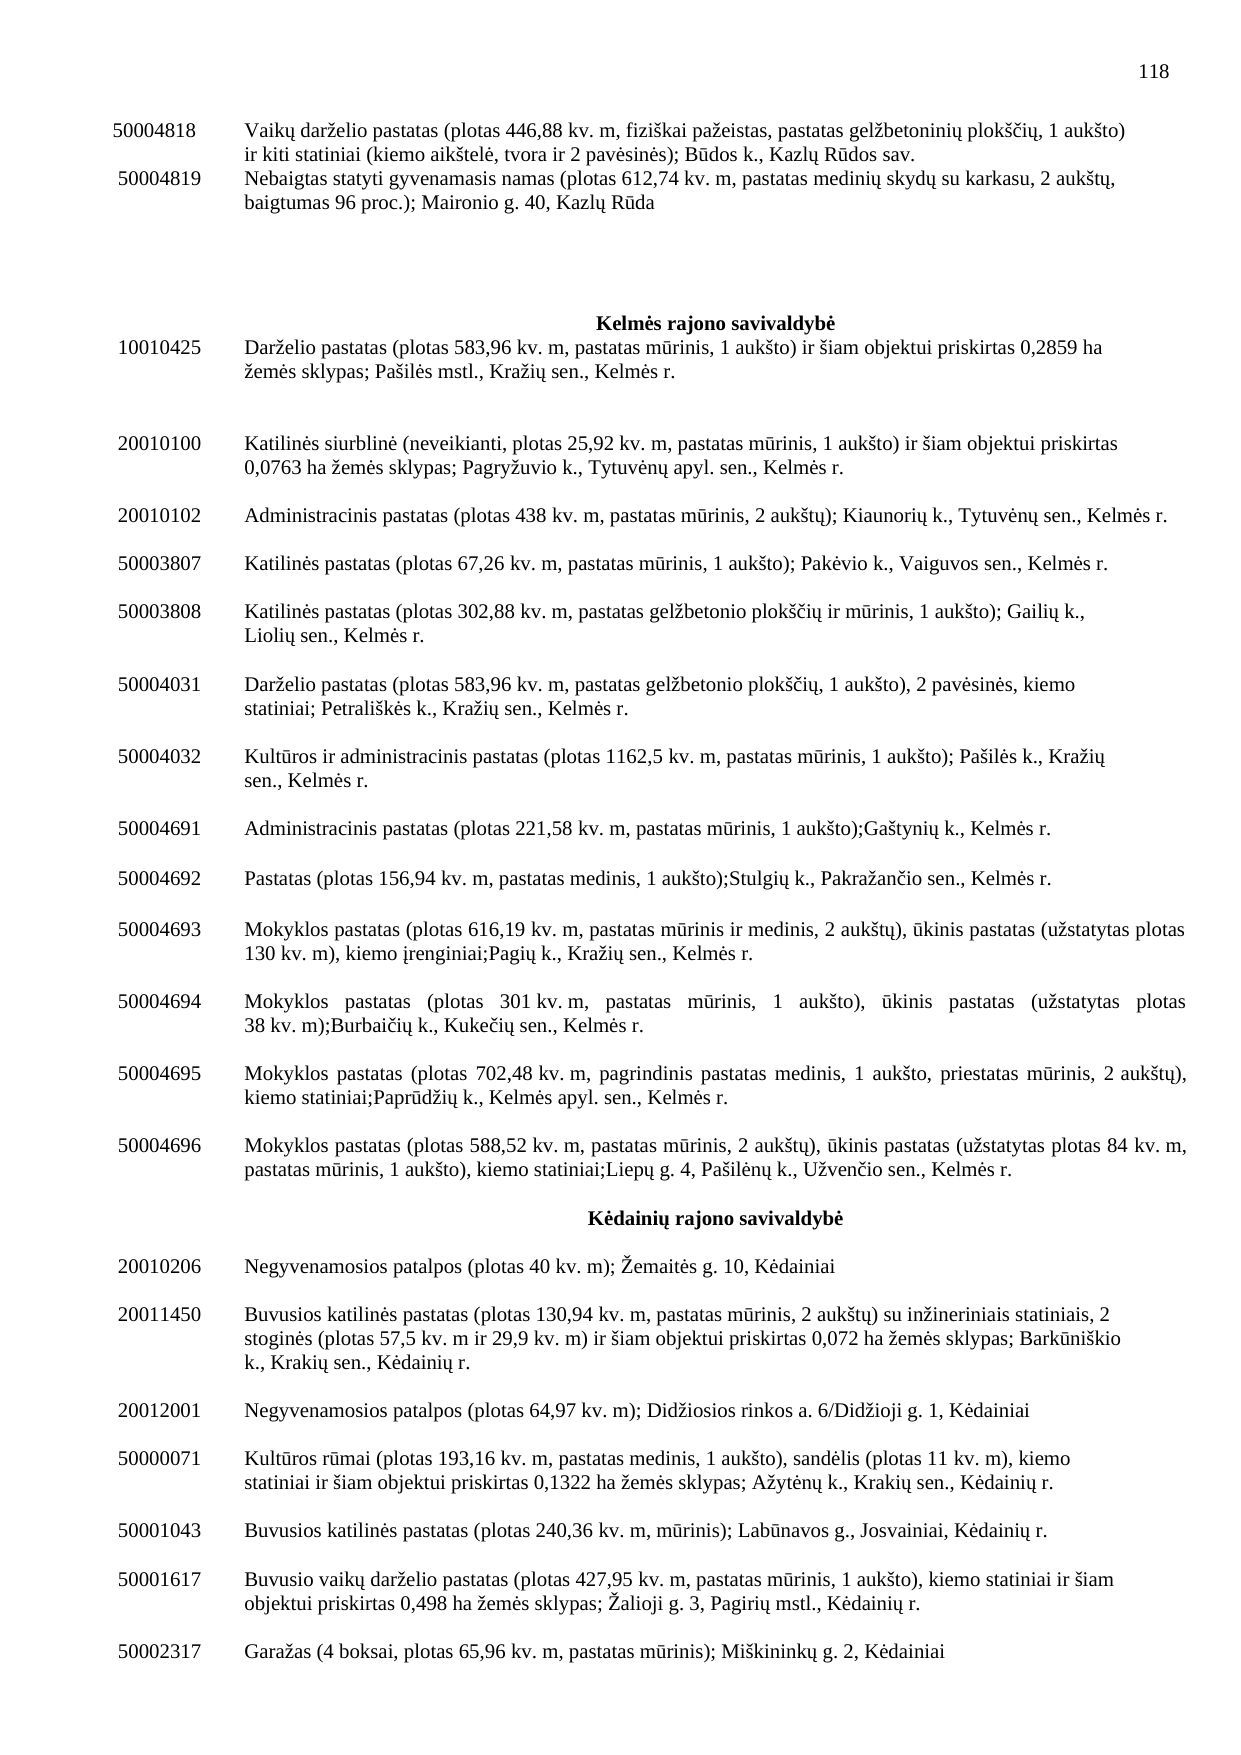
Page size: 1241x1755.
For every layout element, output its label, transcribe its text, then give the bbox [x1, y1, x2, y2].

table_cell [1198, 431, 1207, 479]
table_cell [1148, 1446, 1163, 1494]
table_cell [1198, 1254, 1207, 1278]
table_cell [101, 1374, 1198, 1398]
table_cell [1193, 431, 1198, 479]
table_cell [1198, 311, 1207, 335]
table_cell Katilinės pastatas (plotas 67,26 kv. m, pastatas mūrinis, 1 aukšto); Pakėvio k., Vaiguvos sen., Kelmės r. [233, 551, 1148, 575]
table_cell [1198, 479, 1207, 503]
table_cell [1207, 383, 1240, 407]
table_cell [101, 1494, 1198, 1518]
table_cell [1178, 1446, 1192, 1494]
table_cell Mokyklos pastatas (plotas 588,52 kv. m, pastatas mūrinis, 2 aukštų), ūkinis pastatas (užstatytas plotas 84 kv. m, pastatas mūrinis, 1 aukšto), kiemo statiniai;Liepų g. 4, Pašilėnų k., Užvenčio sen., Kelmės r. [233, 1133, 1198, 1181]
table_cell [1198, 1061, 1207, 1109]
table_cell [1163, 1302, 1178, 1374]
table_cell [1198, 648, 1207, 672]
table_cell [1163, 118, 1178, 262]
table_cell [1198, 599, 1207, 647]
table_cell [1207, 1566, 1240, 1614]
table_cell [1207, 503, 1240, 527]
table_cell [101, 1206, 233, 1229]
table_cell [1207, 1302, 1240, 1374]
table_cell [1178, 551, 1192, 575]
table_cell [1207, 1494, 1240, 1518]
table_cell [101, 1037, 1198, 1061]
table_cell 50002317 [101, 1639, 233, 1663]
table_cell Buvusios katilinės pastatas (plotas 130,94 kv. m, pastatas mūrinis, 2 aukštų) su inžineriniais statiniais, 2 stoginės (plotas 57,5 kv. m ir 29,9 kv. m) ir šiam objektui priskirtas 0,072 ha žemės sklypas; Barkūniškio k., Krakių sen., Kėdainių r. [233, 1302, 1148, 1374]
table_cell [1207, 1230, 1240, 1254]
table_cell [1163, 1254, 1178, 1278]
table_cell [1178, 1639, 1192, 1663]
table_cell [101, 1543, 1198, 1566]
table_cell [1198, 1302, 1207, 1374]
table_cell [1198, 866, 1207, 893]
table_cell [1178, 335, 1192, 383]
table_cell [1163, 599, 1178, 647]
table_cell [1178, 599, 1192, 647]
table_cell [1163, 551, 1178, 575]
table_cell [101, 287, 1198, 311]
table_cell [1148, 1566, 1163, 1614]
table_cell [1178, 672, 1192, 720]
table_cell Kultūros rūmai (plotas 193,16 kv. m, pastatas medinis, 1 aukšto), sandėlis (plotas 11 kv. m), kiemo statiniai ir šiam objektui priskirtas 0,1322 ha žemės sklypas; Ažytėnų k., Krakių sen., Kėdainių r. [233, 1446, 1148, 1494]
table_cell [1148, 335, 1163, 383]
table_cell [1207, 965, 1240, 989]
table_cell 20010102 [101, 503, 233, 527]
table_cell 50004696 [101, 1133, 233, 1181]
table_cell [1148, 118, 1163, 262]
table_cell [1198, 720, 1207, 744]
table_cell [1198, 1663, 1207, 1687]
table_cell [101, 720, 1198, 744]
table_cell [1198, 917, 1207, 965]
table_cell 50004032 [101, 744, 233, 792]
table_cell [1207, 720, 1240, 744]
table_cell [1198, 842, 1207, 866]
table_cell [101, 842, 1198, 866]
table_cell [1193, 335, 1198, 383]
table_cell [1148, 551, 1163, 575]
table_cell [1207, 1374, 1240, 1398]
table_cell [1207, 1206, 1240, 1229]
table_cell [1207, 287, 1240, 311]
table_cell [1198, 893, 1207, 917]
table_cell [1198, 383, 1207, 407]
table_cell [1198, 1181, 1207, 1206]
table_cell [1193, 1566, 1198, 1614]
table_cell [1198, 1374, 1207, 1398]
table_cell [1207, 527, 1240, 551]
table_cell [1198, 335, 1207, 383]
table_cell [1207, 1615, 1240, 1639]
table_cell [1193, 672, 1198, 720]
table_cell [1207, 1422, 1240, 1446]
table_cell [1207, 599, 1240, 647]
table_cell [1163, 1518, 1178, 1542]
table_cell [1207, 1109, 1240, 1133]
table_cell [1198, 1109, 1207, 1133]
table_cell Garažas (4 boksai, plotas 65,96 kv. m, pastatas mūrinis); Miškininkų g. 2, Kėdainiai [233, 1639, 1148, 1663]
table_cell [1207, 989, 1240, 1037]
table_cell [101, 648, 1198, 672]
table_cell [1207, 648, 1240, 672]
table_cell [1198, 1518, 1207, 1542]
table_cell Darželio pastatas (plotas 583,96 kv. m, pastatas mūrinis, 1 aukšto) ir šiam objektui priskirtas 0,2859 ha žemės sklypas; Pašilės mstl., Kražių sen., Kelmės r. [233, 335, 1148, 383]
table_cell [1198, 1615, 1207, 1639]
table_cell [1198, 503, 1207, 527]
table_cell [1207, 1061, 1240, 1109]
table_cell [101, 1181, 1198, 1206]
table_cell [1207, 335, 1240, 383]
table_cell [1163, 1639, 1178, 1663]
table_cell Pastatas (plotas 156,94 kv. m, pastatas medinis, 1 aukšto);Stulgių k., Pakražančio sen., Kelmės r. [233, 866, 1198, 893]
table_cell Kėdainių rajono savivaldybė [233, 1206, 1198, 1229]
table_cell 50003808 [101, 599, 233, 647]
table_cell [1163, 431, 1178, 479]
table_cell 20011450 [101, 1302, 233, 1374]
table_cell [1178, 118, 1192, 262]
table_cell [1207, 1278, 1240, 1302]
table_cell [101, 1663, 1198, 1687]
table_cell Vaikų darželio pastatas (plotas 446,88 kv. m, fiziškai pažeistas, pastatas gelžbetoninių plokščių, 1 aukšto) ir kiti statiniai (kiemo aikštelė, tvora ir 2 pavėsinės); Būdos k., Kazlų Rūdos sav. Nebaigtas statyti gyvenamasis namas (plotas 612,74 kv. m, pastatas medinių skydų su karkasu, 2 aukštų, baigtumas 96 proc.); Maironio g. 40, Kazlų Rūda [233, 118, 1148, 262]
table_cell Mokyklos pastatas (plotas 616,19 kv. m, pastatas mūrinis ir medinis, 2 aukštų), ūkinis pastatas (užstatytas plotas 130 kv. m), kiemo įrenginiai;Pagių k., Kražių sen., Kelmės r. [233, 917, 1198, 965]
table_cell [1193, 118, 1198, 262]
table_cell [101, 479, 1198, 503]
table_cell Buvusio vaikų darželio pastatas (plotas 427,95 kv. m, pastatas mūrinis, 1 aukšto), kiemo statiniai ir šiam objektui priskirtas 0,498 ha žemės sklypas; Žalioji g. 3, Pagirių mstl., Kėdainių r. [233, 1566, 1148, 1614]
table_cell [101, 965, 1198, 989]
table_cell [1207, 672, 1240, 720]
table_cell 50004031 [101, 672, 233, 720]
table_cell [1148, 1639, 1163, 1663]
table_cell Katilinės pastatas (plotas 302,88 kv. m, pastatas gelžbetonio plokščių ir mūrinis, 1 aukšto); Gailių k., Liolių sen., Kelmės r. [233, 599, 1148, 647]
table_cell [1198, 672, 1207, 720]
table_cell 20012001 [101, 1398, 233, 1422]
table_cell 20010206 [101, 1254, 233, 1278]
table_cell [1207, 917, 1240, 965]
table_cell [1207, 1398, 1240, 1422]
table_cell [1178, 1254, 1192, 1278]
table_cell [101, 407, 1198, 431]
table_cell [1193, 1639, 1198, 1663]
table_cell [1198, 1446, 1207, 1494]
table_cell [1198, 1639, 1207, 1663]
table_cell [101, 263, 1198, 287]
table_cell [1198, 551, 1207, 575]
table_cell [101, 383, 1198, 407]
table_cell [1198, 1494, 1207, 1518]
table_cell 50004695 [101, 1061, 233, 1109]
table_cell [1148, 672, 1163, 720]
table_cell Mokyklos pastatas (plotas 301 kv. m, pastatas mūrinis, 1 aukšto), ūkinis pastatas (užstatytas plotas 38 kv. m);Burbaičių k., Kukečių sen., Kelmės r. [233, 989, 1198, 1037]
table_cell [1207, 263, 1240, 287]
table_cell [1193, 1398, 1198, 1422]
table_cell 50004694 [101, 989, 233, 1037]
table_cell [1193, 551, 1198, 575]
table_cell [1148, 1254, 1163, 1278]
table_cell Kultūros ir administracinis pastatas (plotas 1162,5 kv. m, pastatas mūrinis, 1 aukšto); Pašilės k., Kražių sen., Kelmės r. [233, 744, 1148, 792]
table_cell [101, 527, 1198, 551]
table_cell [1178, 1566, 1192, 1614]
table_cell Kelmės rajono savivaldybė [233, 311, 1198, 335]
table_cell [101, 893, 1198, 917]
table_cell [1163, 1446, 1178, 1494]
table_cell Administracinis pastatas (plotas 438 kv. m, pastatas mūrinis, 2 aukštų); Kiaunorių k., Tytuvėnų sen., Kelmės r. [233, 503, 1192, 527]
table_cell [1207, 311, 1240, 335]
table_cell [1207, 893, 1240, 917]
table_cell Mokyklos pastatas (plotas 702,48 kv. m, pagrindinis pastatas medinis, 1 aukšto, priestatas mūrinis, 2 aukštų), kiemo statiniai;Paprūdžių k., Kelmės apyl. sen., Kelmės r. [233, 1061, 1198, 1109]
table_cell [1207, 1543, 1240, 1566]
table_cell [1193, 1302, 1198, 1374]
table_cell [1198, 1230, 1207, 1254]
table_cell [1207, 816, 1240, 842]
table_cell 50004692 [101, 866, 233, 893]
table_cell [1163, 744, 1178, 792]
table_cell [1178, 431, 1192, 479]
table_cell 50004693 [101, 917, 233, 965]
table_cell [1207, 431, 1240, 479]
table_cell [1207, 575, 1240, 599]
table_cell [1207, 792, 1240, 816]
table_cell 50004691 [101, 816, 233, 842]
table_cell [1198, 527, 1207, 551]
table_cell [1207, 551, 1240, 575]
table_cell [1198, 1206, 1207, 1229]
table_cell Administracinis pastatas (plotas 221,58 kv. m, pastatas mūrinis, 1 aukšto);Gaštynių k., Kelmės r. [233, 816, 1198, 842]
table_cell [1198, 1422, 1207, 1446]
table_cell [1198, 118, 1207, 262]
table_cell [1198, 1037, 1207, 1061]
table_cell [1207, 1663, 1240, 1687]
table_cell [1198, 744, 1207, 792]
table_cell [1207, 1037, 1240, 1061]
table_cell [101, 792, 1198, 816]
table_cell [1207, 1446, 1240, 1494]
table_cell [101, 1278, 1198, 1302]
table_cell 50003807 [101, 551, 233, 575]
table_cell [1198, 1566, 1207, 1614]
table_cell Negyvenamosios patalpos (plotas 64,97 kv. m); Didžiosios rinkos a. 6/Didžioji g. 1, Kėdainiai [233, 1398, 1148, 1422]
table_cell [1148, 1398, 1163, 1422]
table_cell [1193, 1446, 1198, 1494]
table_cell [1163, 672, 1178, 720]
table_cell [1163, 335, 1178, 383]
table_cell [1193, 1254, 1198, 1278]
table_cell [1207, 1254, 1240, 1278]
table_cell [1207, 744, 1240, 792]
table_cell [1178, 744, 1192, 792]
table_cell [1178, 1518, 1192, 1542]
table_cell [1198, 816, 1207, 842]
table_cell [1198, 575, 1207, 599]
table_cell [1148, 431, 1163, 479]
table_cell [1207, 1639, 1240, 1663]
table_cell [101, 575, 1198, 599]
table_cell [101, 1422, 1198, 1446]
table_cell [1198, 1543, 1207, 1566]
table_cell [1198, 965, 1207, 989]
table_cell 50000071 [101, 1446, 233, 1494]
table_cell [1207, 1133, 1240, 1181]
table_cell [1198, 792, 1207, 816]
table_cell [1207, 842, 1240, 866]
table_cell [101, 1109, 1198, 1133]
table_cell [1198, 1133, 1207, 1181]
table_cell [101, 1615, 1198, 1639]
table_cell [101, 311, 233, 335]
table_cell [1198, 1278, 1207, 1302]
table_cell [1207, 407, 1240, 431]
table_cell [1207, 1518, 1240, 1542]
table_cell [1198, 287, 1207, 311]
table_cell [1163, 1398, 1178, 1422]
table_cell [1198, 1398, 1207, 1422]
table_cell [1178, 1302, 1192, 1374]
table_cell [1193, 744, 1198, 792]
table_cell [1198, 263, 1207, 287]
table_cell Darželio pastatas (plotas 583,96 kv. m, pastatas gelžbetonio plokščių, 1 aukšto), 2 pavėsinės, kiemo statiniai; Petrališkės k., Kražių sen., Kelmės r. [233, 672, 1148, 720]
table_cell [1163, 1566, 1178, 1614]
table_cell [1193, 599, 1198, 647]
table_cell [101, 1230, 1198, 1254]
table_cell [1193, 503, 1198, 527]
table_cell [1148, 1302, 1163, 1374]
table_cell 50004818 50004819 [101, 118, 233, 262]
table_cell [1178, 1398, 1192, 1422]
table_cell [1148, 1518, 1163, 1542]
table_cell [1198, 989, 1207, 1037]
table_cell [1207, 479, 1240, 503]
table_cell [1148, 599, 1163, 647]
table_cell [1148, 744, 1163, 792]
table_cell [1193, 1518, 1198, 1542]
table_cell [1207, 118, 1240, 262]
table_cell Negyvenamosios patalpos (plotas 40 kv. m); Žemaitės g. 10, Kėdainiai [233, 1254, 1148, 1278]
table_cell [1207, 866, 1240, 893]
table_cell 20010100 [101, 431, 233, 479]
table_cell 10010425 [101, 335, 233, 383]
table_cell Katilinės siurblinė (neveikianti, plotas 25,92 kv. m, pastatas mūrinis, 1 aukšto) ir šiam objektui priskirtas 0,0763 ha žemės sklypas; Pagryžuvio k., Tytuvėnų apyl. sen., Kelmės r. [233, 431, 1148, 479]
table_cell 50001043 [101, 1518, 233, 1542]
table_cell 50001617 [101, 1566, 233, 1614]
table_cell [1207, 1181, 1240, 1206]
table_cell Buvusios katilinės pastatas (plotas 240,36 kv. m, mūrinis); Labūnavos g., Josvainiai, Kėdainių r. [233, 1518, 1148, 1542]
table_cell [1198, 407, 1207, 431]
